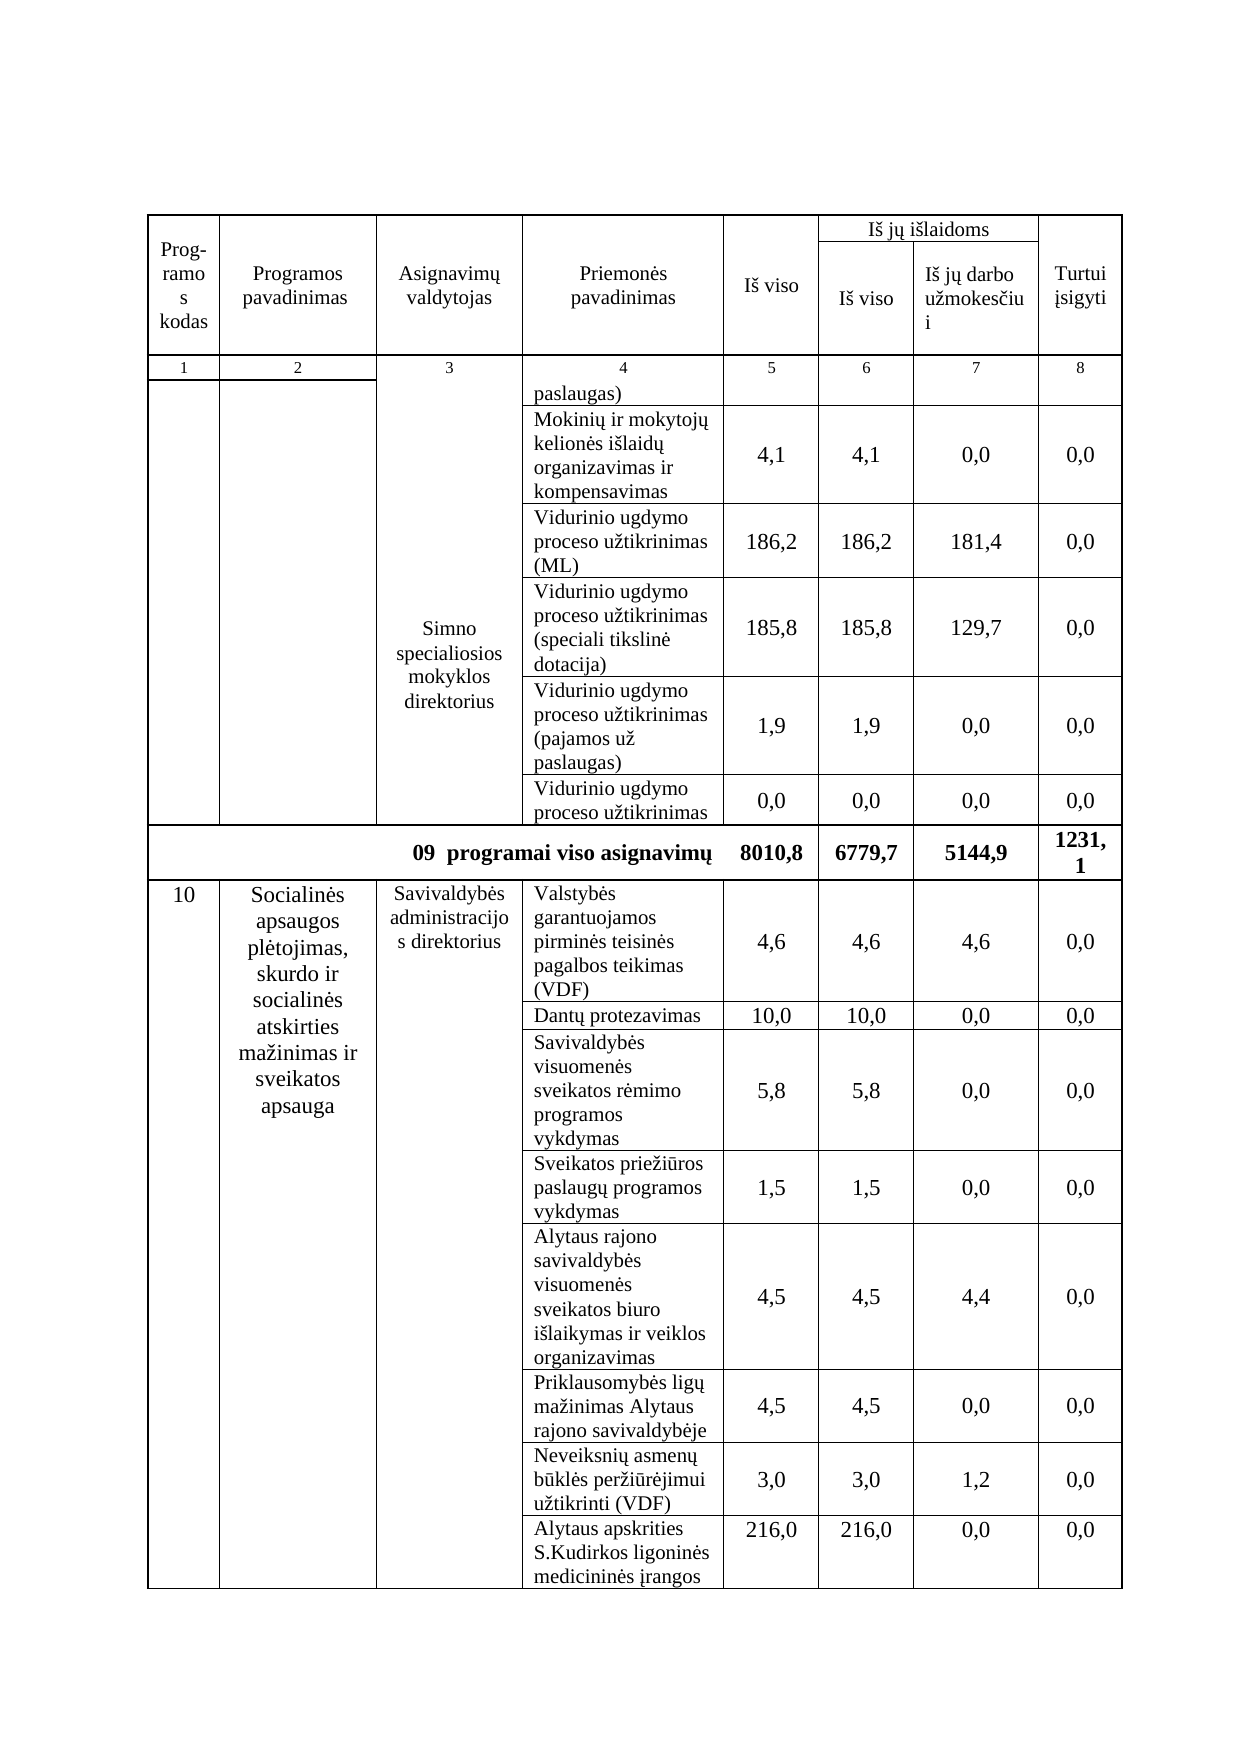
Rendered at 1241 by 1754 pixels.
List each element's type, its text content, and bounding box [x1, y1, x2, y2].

table_cell 0,0 [914, 1002, 1038, 1029]
table_cell 10,0 [724, 1002, 818, 1029]
table_cell 1,5 [724, 1151, 818, 1223]
table_cell 5,8 [819, 1030, 913, 1150]
table_cell [819, 379, 913, 404]
table_cell 181,4 [914, 504, 1038, 577]
table_cell 0,0 [1039, 1002, 1121, 1029]
table_cell 186,2 [724, 504, 818, 577]
table_cell 3,0 [819, 1443, 913, 1515]
table_cell 4,1 [724, 406, 818, 503]
table_cell 0,0 [1039, 406, 1121, 503]
table_cell Vidurinio ugdymo proceso užtikrinimas (ML) [523, 504, 723, 577]
table_cell 0,0 [1039, 504, 1121, 577]
table_cell 8 [1039, 356, 1121, 378]
table_cell 4 [523, 356, 723, 378]
table_cell Sveikatos priežiūros paslaugų programos vykdymas [523, 1151, 723, 1223]
table_cell 09 programai viso asignavimų [149, 826, 724, 879]
table_cell Vidurinio ugdymo proceso užtikrinimas (speciali tikslinė dotacija) [523, 578, 723, 676]
table_cell 1,2 [914, 1443, 1038, 1515]
table_cell 5,8 [724, 1030, 818, 1150]
table_cell 4,5 [724, 1370, 818, 1442]
table_cell 0,0 [819, 775, 913, 824]
table_cell 7 [914, 356, 1038, 378]
table_cell 0,0 [1039, 775, 1121, 824]
table_cell 4,1 [819, 406, 913, 503]
table_header Turtui įsigyti [1039, 216, 1121, 353]
table_cell Neveiksnių asmenų būklės peržiūrėjimui užtikrinti (VDF) [523, 1443, 723, 1515]
table_cell paslaugas) [523, 379, 723, 404]
table_cell 0,0 [914, 1151, 1038, 1223]
table_cell 0,0 [914, 406, 1038, 503]
table_cell 1,9 [819, 677, 913, 774]
table_cell 10 [149, 881, 219, 1588]
table_cell 0,0 [1039, 1516, 1121, 1588]
table_cell Simno specialiosios mokyklos direktorius [377, 503, 522, 824]
table_header Prog-ramos kodas [149, 216, 219, 353]
table_cell 0,0 [1039, 1370, 1121, 1442]
table_cell Savivaldybės administracijos direktorius [377, 881, 522, 1588]
table_cell [1039, 379, 1121, 404]
table_cell 8010,8 [724, 826, 818, 879]
table_cell [377, 379, 522, 503]
table_cell 216,0 [724, 1516, 818, 1588]
table_cell 1231,1 [1039, 826, 1121, 879]
table_header Asignavimų valdytojas [377, 216, 522, 353]
table_cell 185,8 [819, 578, 913, 676]
table_cell Vidurinio ugdymo proceso užtikrinimas [523, 775, 723, 824]
table_cell 3 [377, 356, 522, 378]
table_cell 6779,7 [819, 826, 913, 879]
table_cell 0,0 [914, 677, 1038, 774]
table_cell 4,6 [724, 881, 818, 1001]
table_header Programos pavadinimas [220, 216, 376, 353]
table_cell 0,0 [914, 1030, 1038, 1150]
table_cell 5 [724, 356, 818, 378]
table_cell Dantų protezavimas [523, 1002, 723, 1029]
table_cell [724, 379, 818, 404]
table_cell 0,0 [724, 775, 818, 824]
table_cell 10,0 [819, 1002, 913, 1029]
table_cell 216,0 [819, 1516, 913, 1588]
table_cell Alytaus rajono savivaldybės visuomenės sveikatos biuro išlaikymas ir veiklos organizavimas [523, 1224, 723, 1369]
table_cell 4,5 [724, 1224, 818, 1369]
table_cell 186,2 [819, 504, 913, 577]
table_cell 4,5 [819, 1370, 913, 1442]
table_cell 0,0 [1039, 1443, 1121, 1515]
table_cell 4,6 [819, 881, 913, 1001]
table_header Iš viso [724, 216, 818, 353]
table_cell Savivaldybės visuomenės sveikatos rėmimo programos vykdymas [523, 1030, 723, 1150]
table_cell 1,9 [724, 677, 818, 774]
table_cell 1,5 [819, 1151, 913, 1223]
table_cell 4,5 [819, 1224, 913, 1369]
table_cell 0,0 [1039, 1224, 1121, 1369]
table_cell 0,0 [1039, 578, 1121, 676]
table_cell 2 [220, 356, 376, 378]
table_cell Alytaus apskrities S.Kudirkos ligoninės medicininės įrangos [523, 1516, 723, 1588]
table_cell 5144,9 [914, 826, 1038, 879]
table_cell 0,0 [1039, 881, 1121, 1001]
table_header Priemonės pavadinimas [523, 216, 723, 353]
table_cell 1 [149, 356, 219, 378]
table_cell 185,8 [724, 578, 818, 676]
table_cell 0,0 [1039, 677, 1121, 774]
table_cell [149, 381, 219, 824]
table_cell 0,0 [914, 1516, 1038, 1588]
table_cell 6 [819, 356, 913, 378]
table_cell Valstybės garantuojamos pirminės teisinės pagalbos teikimas (VDF) [523, 881, 723, 1001]
table_cell [220, 381, 376, 824]
table_cell 0,0 [1039, 1151, 1121, 1223]
table_cell 0,0 [1039, 1030, 1121, 1150]
table_cell Priklausomybės ligų mažinimas Alytaus rajono savivaldybėje [523, 1370, 723, 1442]
table_cell 3,0 [724, 1443, 818, 1515]
table_cell 129,7 [914, 578, 1038, 676]
table_cell Vidurinio ugdymo proceso užtikrinimas (pajamos už paslaugas) [523, 677, 723, 774]
table_cell 4,6 [914, 881, 1038, 1001]
table_cell Iš viso [819, 242, 913, 353]
table_cell 0,0 [914, 775, 1038, 824]
table_cell Iš jų darbo užmokesčiui [914, 242, 1038, 353]
table_cell Mokinių ir mokytojų kelionės išlaidų organizavimas ir kompensavimas [523, 406, 723, 503]
table_cell 4,4 [914, 1224, 1038, 1369]
table_cell Socialinės apsaugos plėtojimas, skurdo ir socialinės atskirties mažinimas ir sveikatos apsauga [220, 881, 376, 1588]
table_cell [914, 379, 1038, 404]
table_header Iš jų išlaidoms [819, 216, 1038, 241]
table_cell 0,0 [914, 1370, 1038, 1442]
